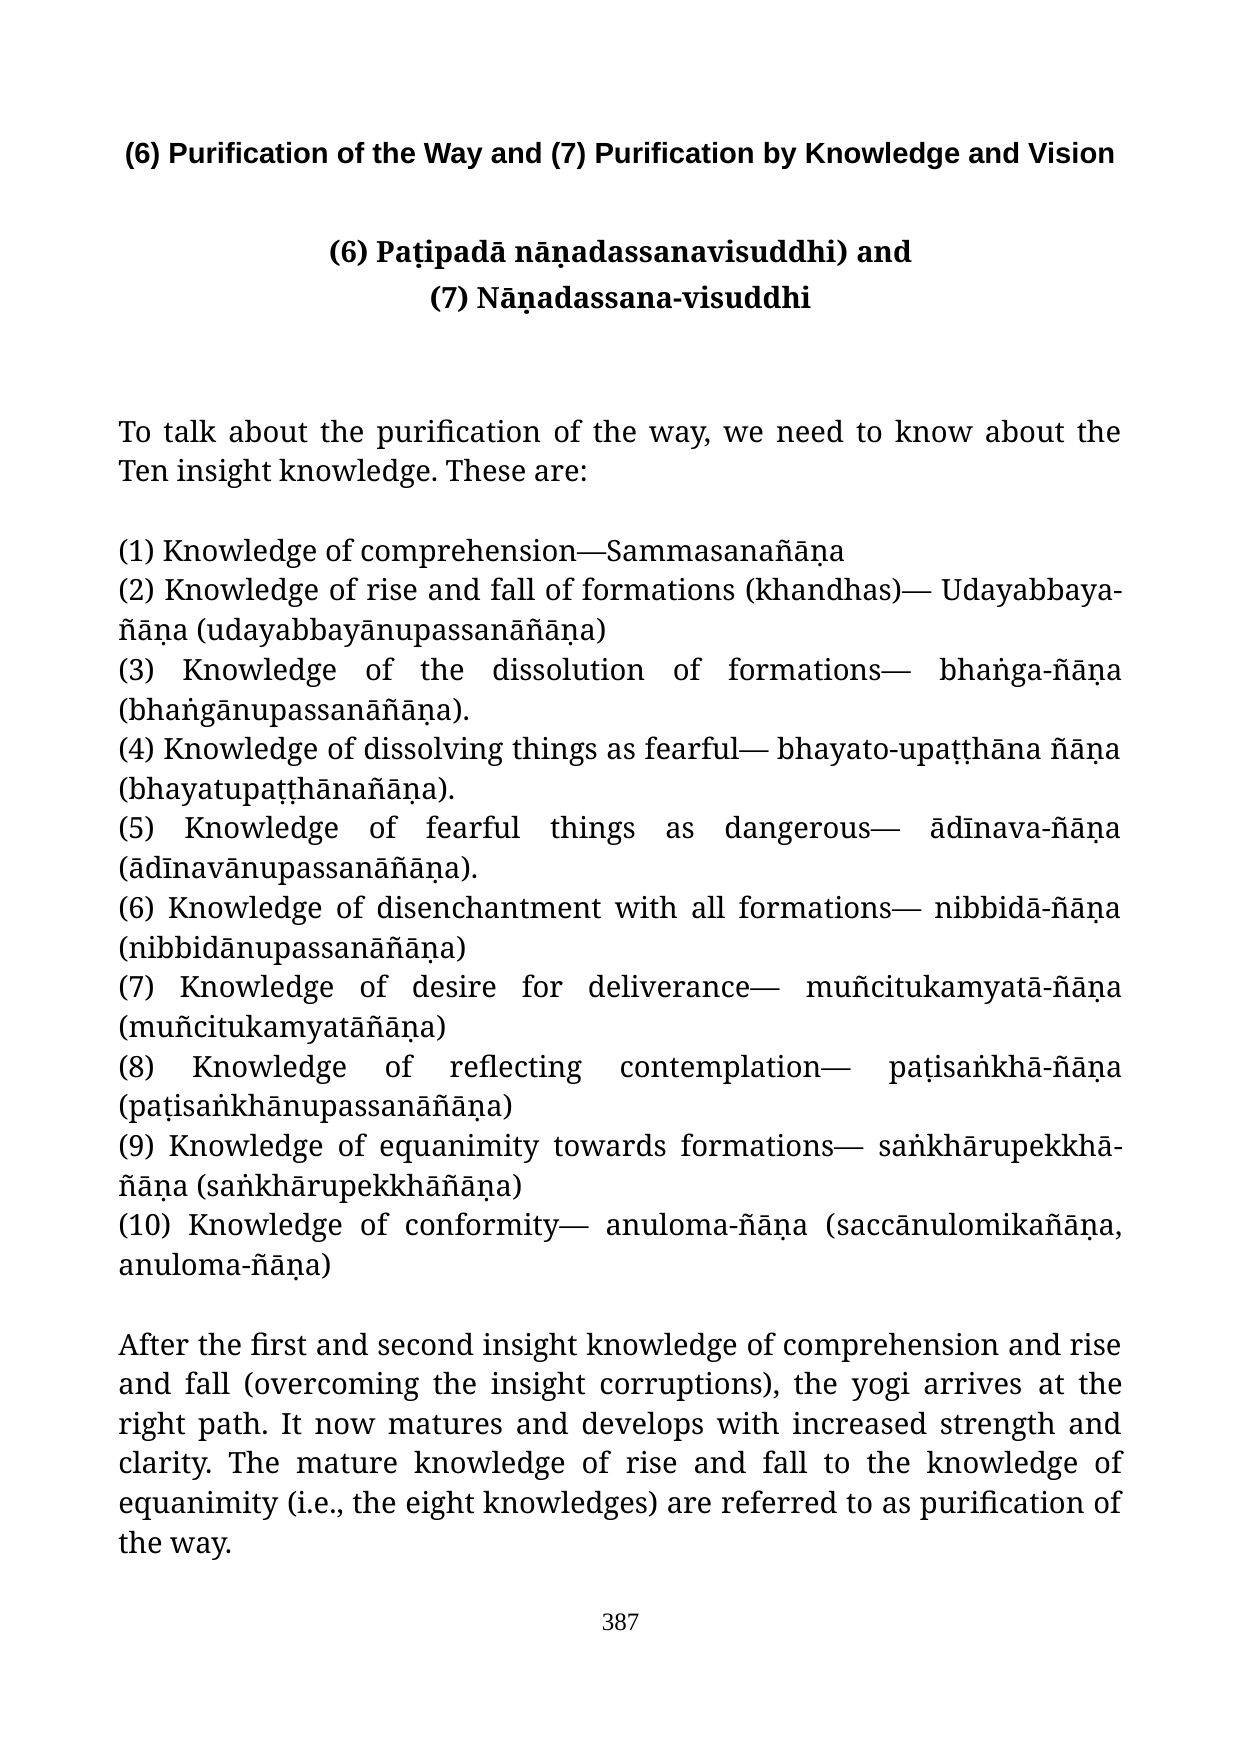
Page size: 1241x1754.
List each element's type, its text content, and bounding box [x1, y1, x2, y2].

text (6) Paṭipadā nāṇadassanavisuddhi) and [118, 231, 1122, 271]
text (7) Nāṇadassana-visuddhi [118, 277, 1122, 317]
text To talk about the purification of the way, we need to know about the Ten insight knowledge. These are: (1) Knowledge of comprehension—Sammasanañāṇa (2) Knowledge of rise and fall of formations (khandhas)— Udayabbaya-ñāṇa (udayabbayānupassanāñāṇa) (3) Knowledge of the dissolution of formations— bhaṅga-ñāṇa (bhaṅgānupassanāñāṇa). (4) Knowledge of dissolving things as fearful— bhayato-upaṭṭhāna ñāṇa (bhayatupaṭṭhānañāṇa). (5) Knowledge of fearful things as dangerous— ādīnava-ñāṇa (ādīnavānupassanāñāṇa). (6) Knowledge of disenchantment with all formations— nibbidā-ñāṇa (nibbidānupassanāñāṇa) (7) Knowledge of desire for deliverance— muñcitukamyatā-ñāṇa (muñcitukamyatāñāṇa) (8) Knowledge of reflecting contemplation— paṭisaṅkhā-ñāṇa (paṭisaṅkhānupassanāñāṇa) (9) Knowledge of equanimity towards formations— saṅkhārupekkhā-ñāṇa (saṅkhārupekkhāñāṇa) (10) Knowledge of conformity— anuloma-ñāṇa (saccānulomikañāṇa, anuloma-ñāṇa) After the first and second insight knowledge of comprehension and rise and fall (overcoming the insight corruptions), the yogi arrives at the right path. It now matures and develops with increased strength and clarity. The mature knowledge of rise and fall to the knowledge of equanimity (i.e., the eight knowledges) are referred to as purification of the way. [118, 411, 1122, 1562]
subtitle (6) Purification of the Way and (7) Purification by Knowledge and Vision [118, 134, 1122, 169]
